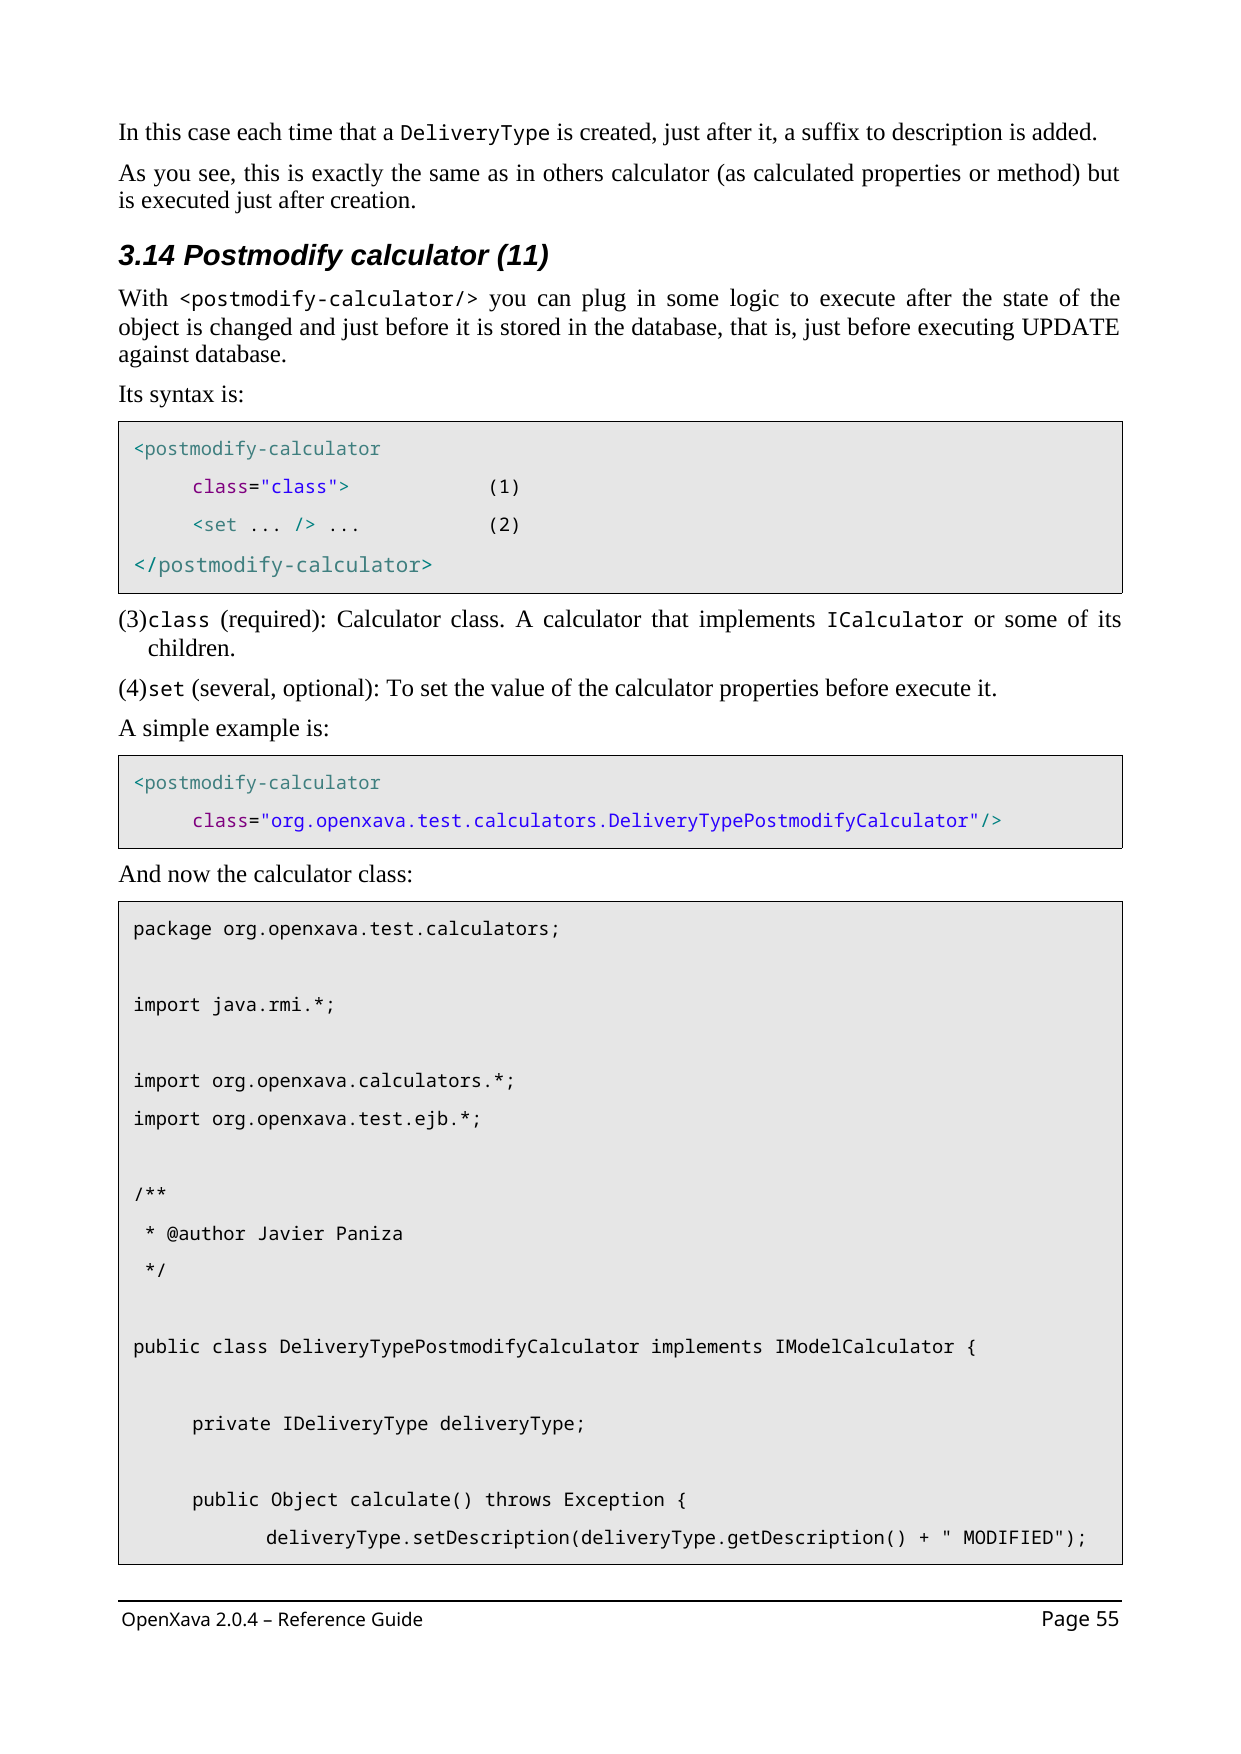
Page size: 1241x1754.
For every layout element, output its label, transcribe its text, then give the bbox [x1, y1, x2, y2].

text */ [119, 1243, 1122, 1281]
text class="org.openxava.test.calculators.DeliveryTypePostmodifyCalculator"/> [119, 793, 1122, 848]
text A simple example is: [118, 714, 1122, 742]
text import java.rmi.*; [119, 977, 1122, 1015]
text /** [119, 1167, 1122, 1205]
list class (required): Calculator class. A calculator that implements ICalculator or some of its children. [118, 605, 1122, 661]
text As you see, this is exactly the same as in others calculator (as calculated properties or method) but is executed just after creation. [118, 159, 1122, 214]
text class="class"> (1) [119, 459, 1122, 497]
text package org.openxava.test.calculators; [119, 902, 1122, 939]
text public Object calculate() throws Exception { [119, 1471, 1122, 1509]
text deliveryType.setDescription(deliveryType.getDescription() + " MODIFIED"); [119, 1509, 1122, 1564]
text import org.openxava.calculators.*; [119, 1053, 1122, 1091]
text private IDeliveryType deliveryType; [119, 1395, 1122, 1433]
text With <postmodify-calculator/> you can plug in some logic to execute after the state of the object is changed and just before it is stored in the database, that is, just before executing UPDATE against database. [118, 284, 1122, 368]
text </postmodify-calculator> [119, 535, 1122, 593]
text Its syntax is: [118, 381, 1122, 408]
subtitle Postmodify calculator (11) [118, 239, 1122, 272]
text public class DeliveryTypePostmodifyCalculator implements IModelCalculator { [119, 1319, 1122, 1357]
text <postmodify-calculator [119, 422, 1122, 459]
text <set ... /> ... (2) [119, 497, 1122, 535]
text In this case each time that a DeliveryType is created, just after it, a suffix to description is added. [118, 118, 1122, 146]
text <postmodify-calculator [119, 756, 1122, 793]
text * @author Javier Paniza [119, 1205, 1122, 1243]
text import org.openxava.test.ejb.*; [119, 1091, 1122, 1129]
list set (several, optional): To set the value of the calculator properties before execute it. [118, 674, 1122, 702]
text And now the calculator class: [118, 861, 1122, 888]
